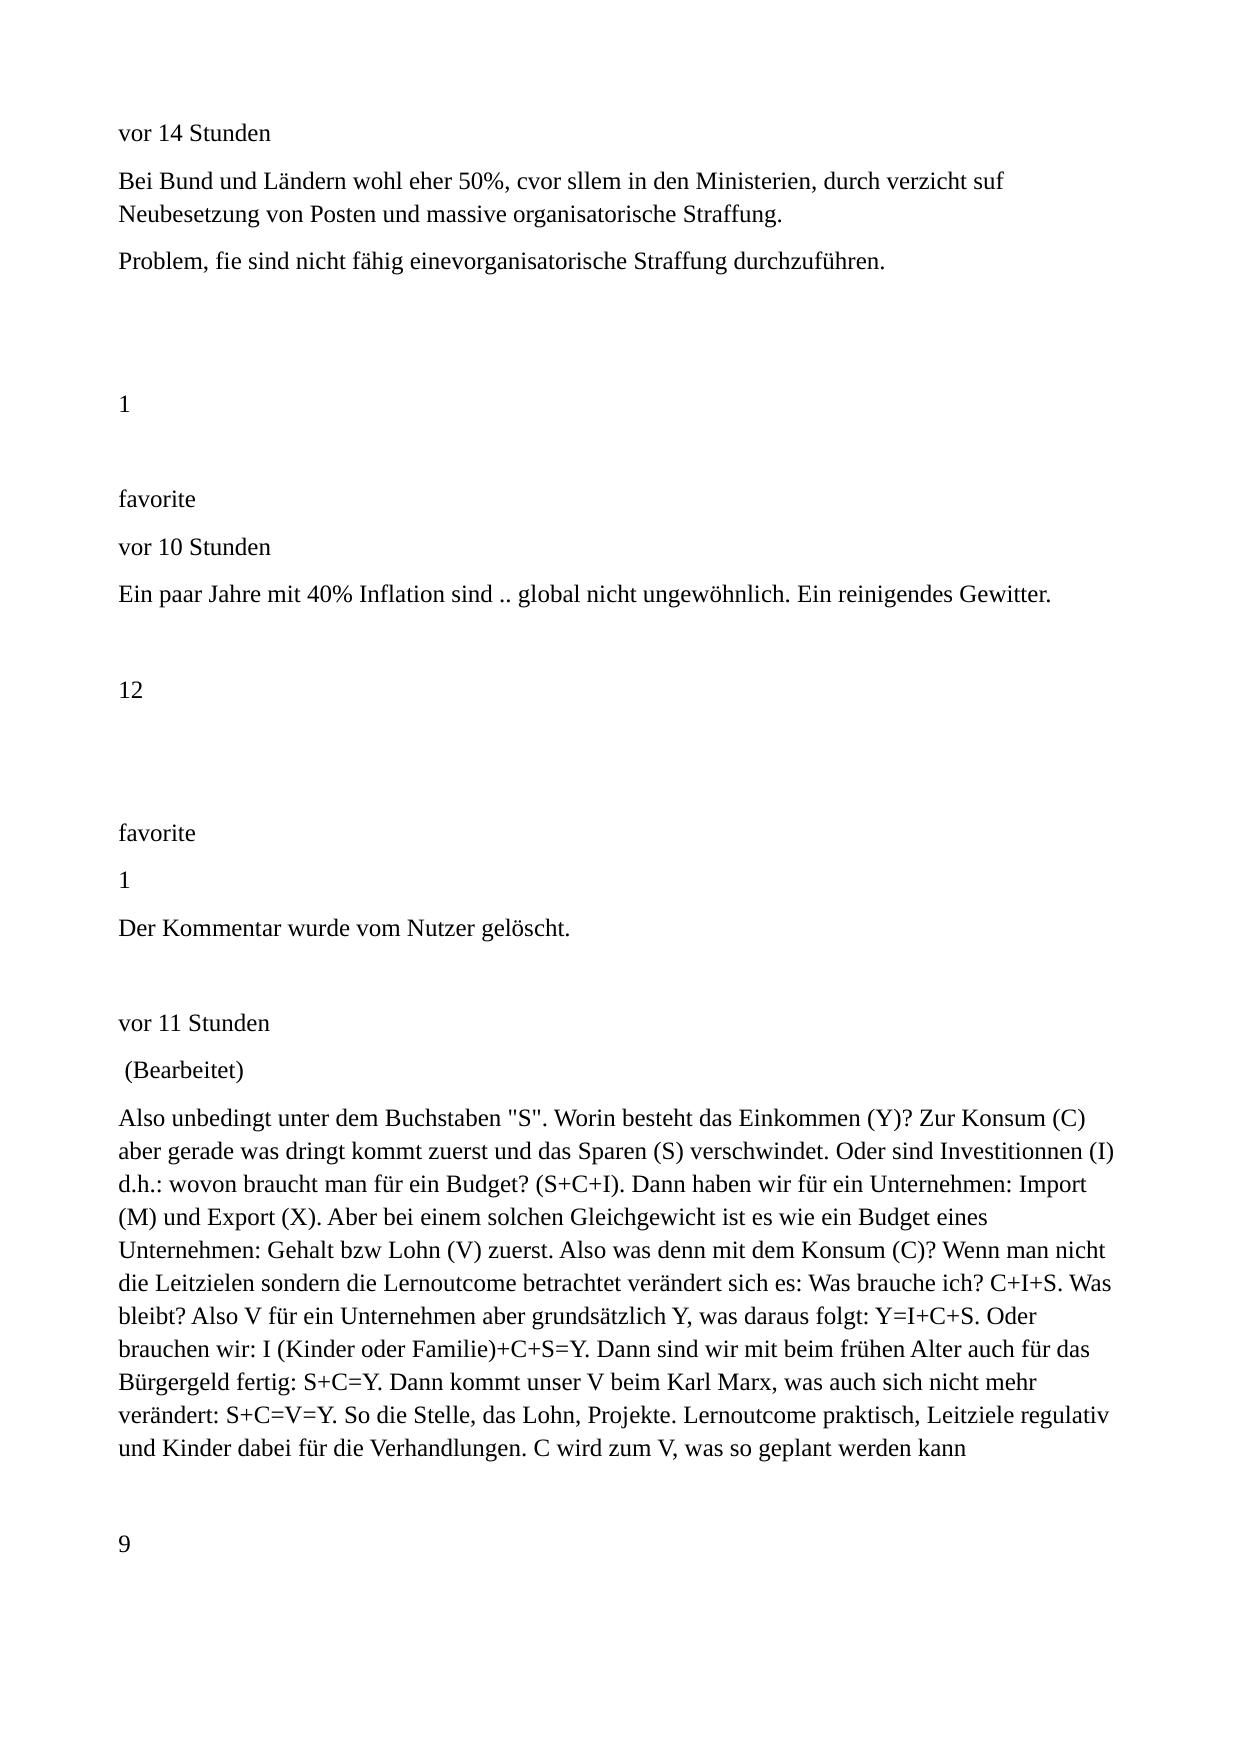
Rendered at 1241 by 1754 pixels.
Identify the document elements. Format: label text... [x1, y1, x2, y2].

text 12 [118, 675, 1122, 703]
text Also unbedingt unter dem Buchstaben "S". Worin besteht das Einkommen (Y)? Zur Konsum (C) aber gerade was dringt kommt zuerst und das Sparen (S) verschwindet. Oder sind Investitionnen (I) d.h.: wovon braucht man für ein Budget? (S+C+I). Dann haben wir für ein Unternehmen: Import (M) und Export (X). Aber bei einem solchen Gleichgewicht ist es wie ein Budget eines Unternehmen: Gehalt bzw Lohn (V) zuerst. Also was denn mit dem Konsum (C)? Wenn man nicht die Leitzielen sondern die Lernoutcome betrachtet verändert sich es: Was brauche ich? C+I+S. Was bleibt? Also V für ein Unternehmen aber grundsätzlich Y, was daraus folgt: Y=I+C+S. Oder brauchen wir: I (Kinder oder Familie)+C+S=Y. Dann sind wir mit beim frühen Alter auch für das Bürgergeld fertig: S+C=Y. Dann kommt unser V beim Karl Marx, was auch sich nicht mehr verändert: S+C=V=Y. So die Stelle, das Lohn, Projekte. Lernoutcome praktisch, Leitziele regulativ und Kinder dabei für die Verhandlungen. C wird zum V, was so geplant werden kann [118, 1103, 1122, 1462]
text vor 10 Stunden [118, 532, 1122, 561]
text 9 [118, 1529, 1122, 1557]
text (Bearbeitet) [118, 1056, 1122, 1084]
text favorite [118, 818, 1122, 846]
text Ein paar Jahre mit 40% Inflation sind .. global nicht ungewöhnlich. Ein reinigendes Gewitter. [118, 579, 1122, 608]
text 1 [118, 389, 1122, 418]
text favorite [118, 484, 1122, 513]
text Der Kommentar wurde vom Nutzer gelöscht. [118, 913, 1122, 942]
text Problem, fie sind nicht fähig einevorganisatorische Straffung durchzuführen. [118, 246, 1122, 275]
text vor 11 Stunden [118, 1008, 1122, 1037]
text Bei Bund und Ländern wohl eher 50%, cvor sllem in den Ministerien, durch verzicht suf Neubesetzung von Posten und massive organisatorische Straffung. [118, 166, 1122, 227]
text 1 [118, 865, 1122, 894]
text vor 14 Stunden [118, 118, 1122, 147]
